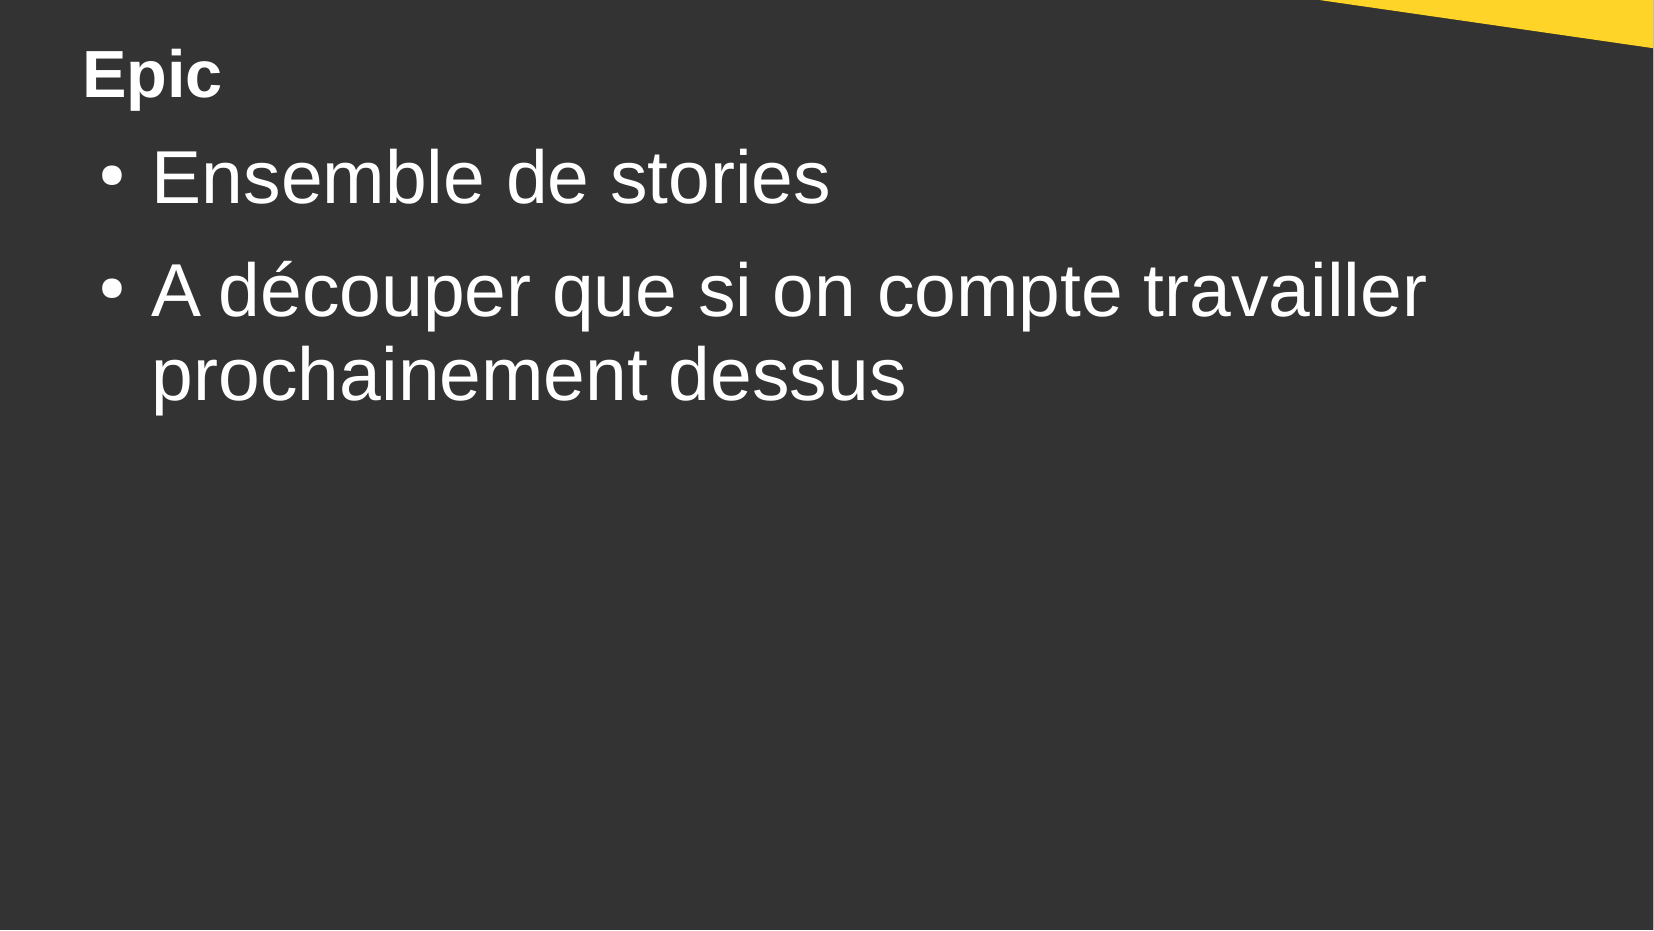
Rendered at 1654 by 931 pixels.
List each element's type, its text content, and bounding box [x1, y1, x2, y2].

list Ensemble de stories A découper que si on compte travailler prochainement dessus [80, 135, 1620, 777]
text_box [1319, 0, 1654, 49]
title Epic [82, 37, 1571, 122]
